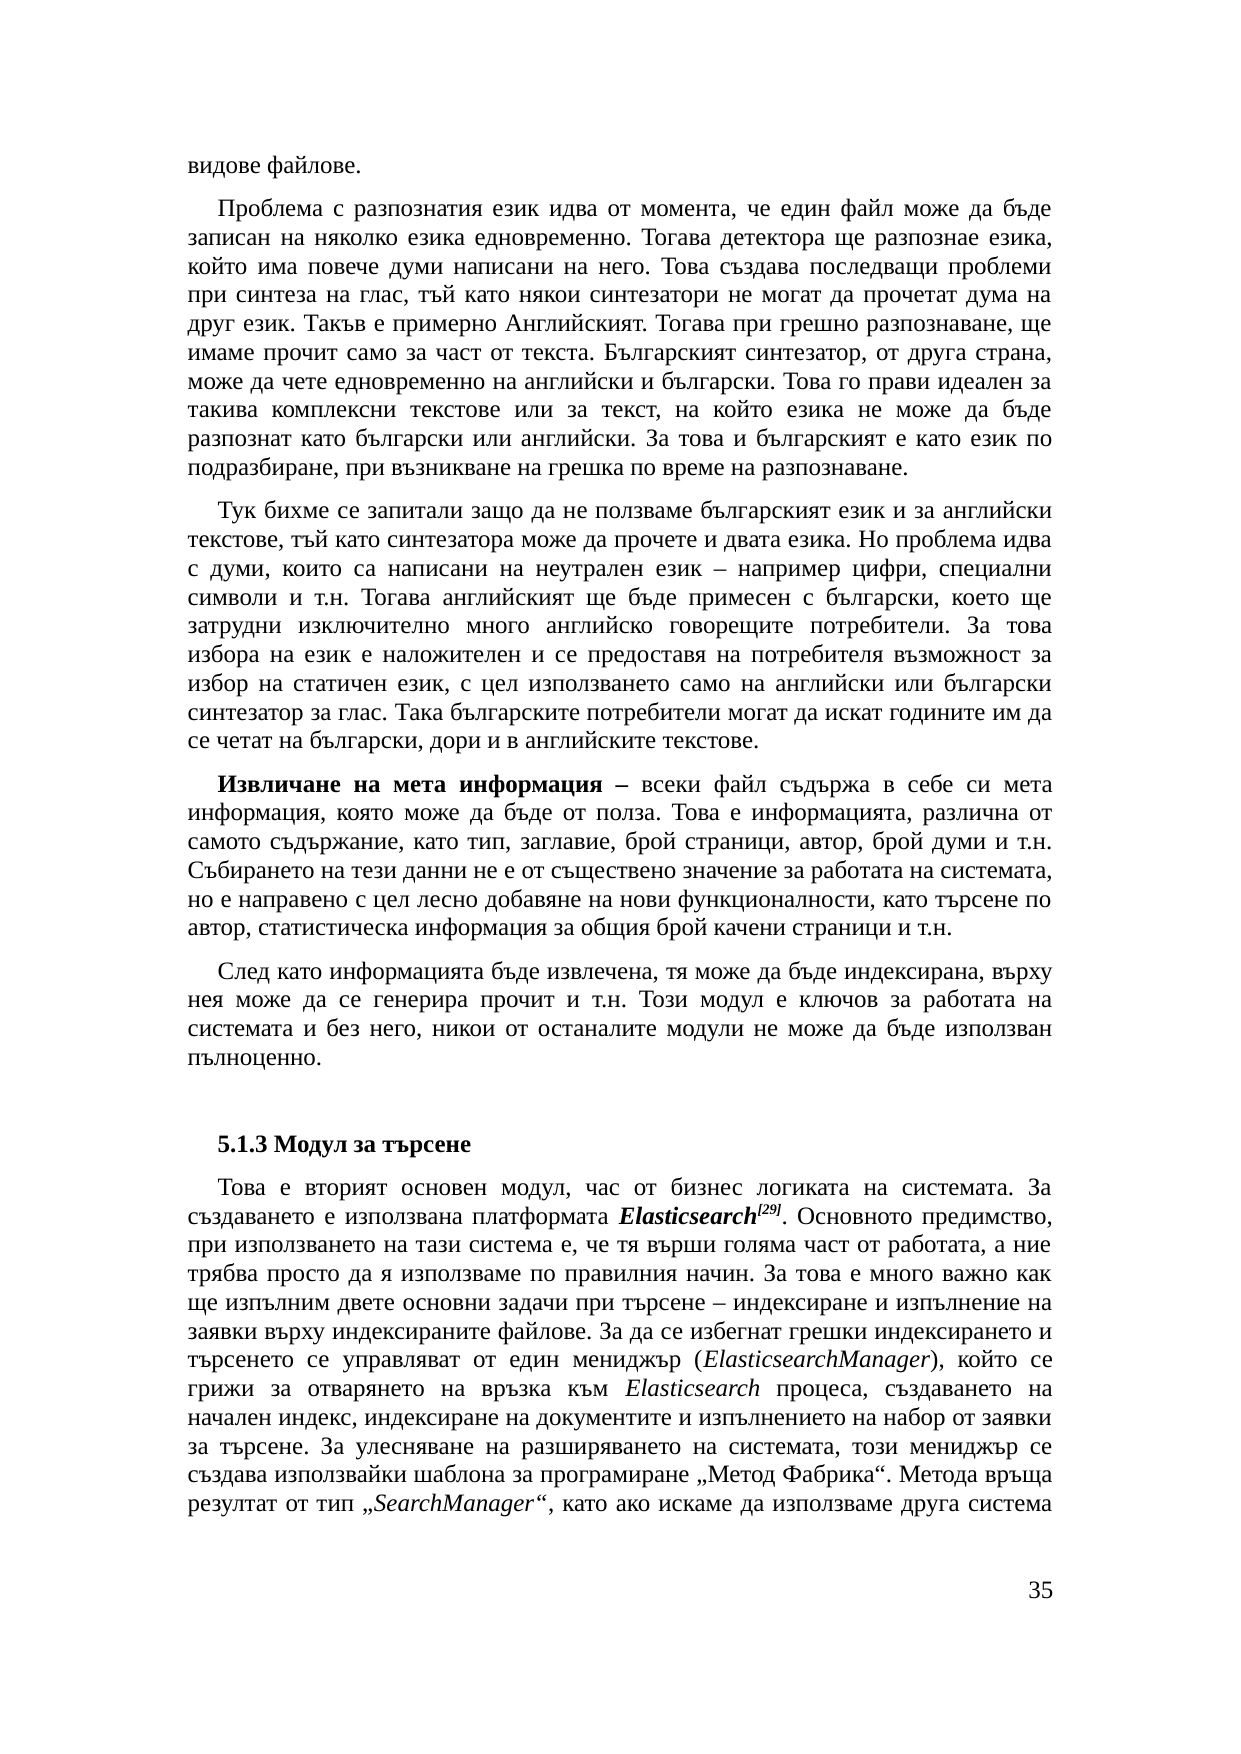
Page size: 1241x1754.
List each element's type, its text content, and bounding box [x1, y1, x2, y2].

text Това е вторият основен модул, час от бизнес логиката на системата. За създаването е използвана платформата Elasticsearch[29]. Основното предимство, при използването на тази система е, че тя върши голяма част от работата, а ние трябва просто да я използваме по правилния начин. За това е много важно как ще изпълним двете основни задачи при търсене – индексиране и изпълнение на заявки върху индексираните файлове. За да се избегнат грешки индексирането и търсенето се управляват от един мениджър (ElasticsearchManager), който се грижи за отварянето на връзка към Elasticsearch процеса, създаването на начален индекс, индексиране на документите и изпълнението на набор от заявки за търсене. За улесняване на разширяването на системата, този мениджър се създава използвайки шаблона за програмиране „Метод Фабрика“. Метода връща резултат от тип „SearchManager“, като ако искаме да използваме друга система [187, 1172, 1053, 1517]
text Проблема с разпознатия език идва от момента, че един файл може да бъде записан на няколко езика едновременно. Тогава детектора ще разпознае езика, който има повече думи написани на него. Това създава последващи проблеми при синтеза на глас, тъй като някои синтезатори не могат да прочетат дума на друг език. Такъв е примерно Английският. Тогава при грешно разпознаване, ще имаме прочит само за част от текста. Българският синтезатор, от друга страна, може да чете едновременно на английски и български. Това го прави идеален за такива комплексни текстове или за текст, на който езика не може да бъде разпознат като български или английски. За това и българският е като език по подразбиране, при възникване на грешка по време на разпознаване. [187, 193, 1053, 481]
text Извличане на мета информация – всеки файл съдържа в себе си мета информация, която може да бъде от полза. Това е информацията, различна от самото съдържание, като тип, заглавие, брой страници, автор, брой думи и т.н. Събирането на тези данни не е от съществено значение за работата на системата, но е направено с цел лесно добавяне на нови функционалности, като търсене по автор, статистическа информация за общия брой качени страници и т.н. [187, 769, 1053, 941]
text Тук бихме се запитали защо да не ползваме българският език и за английски текстове, тъй като синтезатора може да прочете и двата езика. Но проблема идва с думи, които са написани на неутрален език – например цифри, специални символи и т.н. Тогава английският ще бъде примесен с български, което ще затрудни изключително много английско говорещите потребители. За това избора на език е наложителен и се предоставя на потребителя възможност за избор на статичен език, с цел използването само на английски или български синтезатор за глас. Така българските потребители могат да искат годините им да се четат на български, дори и в английските текстове. [187, 495, 1053, 754]
text видове файлове. [187, 150, 1053, 179]
text След като информацията бъде извлечена, тя може да бъде индексирана, върху нея може да се генерира прочит и т.н. Този модул е ключов за работата на системата и без него, никои от останалите модули не може да бъде използван пълноценно. [187, 956, 1053, 1071]
text 5.1.3 Модул за търсене [187, 1129, 1053, 1157]
